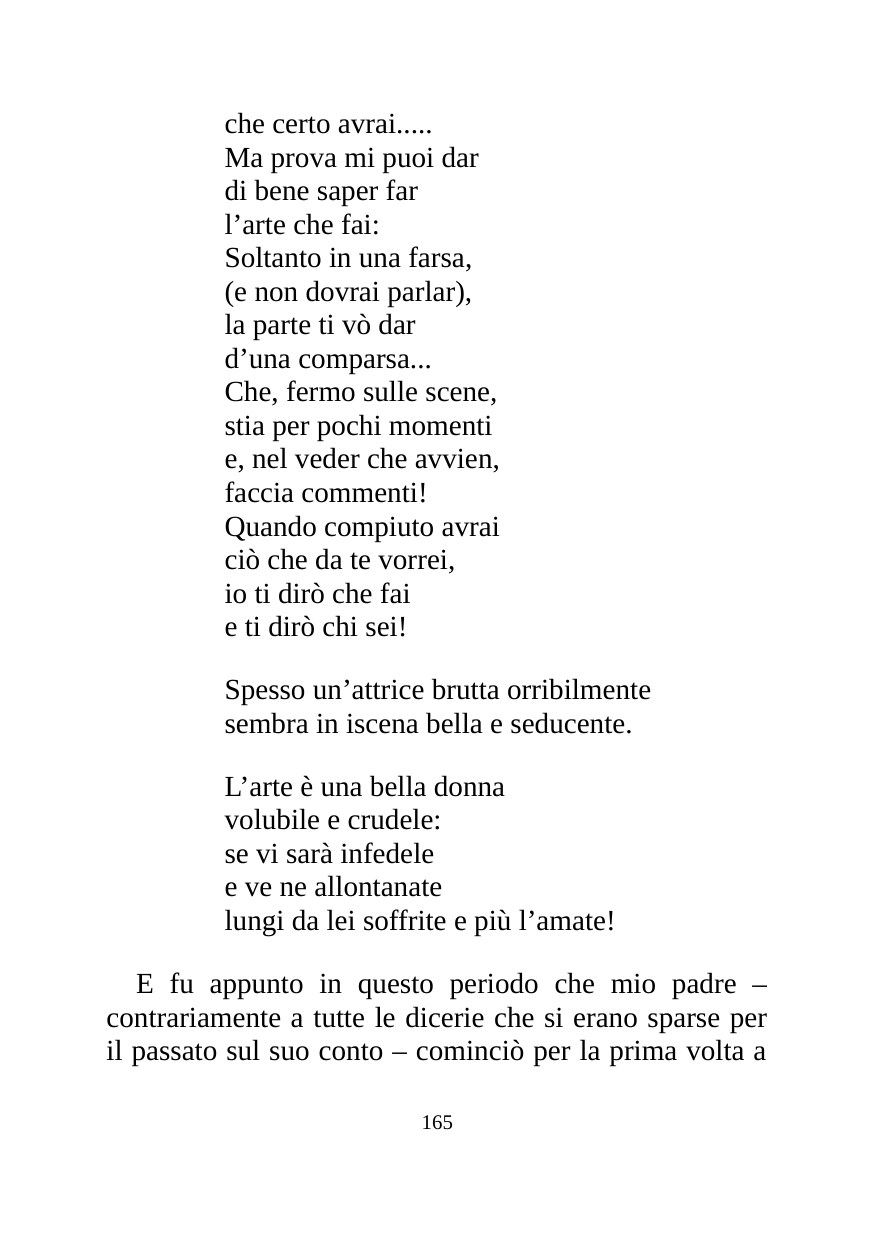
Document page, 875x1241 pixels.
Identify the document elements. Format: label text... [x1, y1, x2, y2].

text E fu appunto in questo periodo che mio padre – contrariamente a tutte le dicerie che si erano sparse per il passato sul suo conto – cominciò per la prima volta a [106, 966, 768, 1067]
text Spesso un’attrice brutta orribilmente sembra in iscena bella e seducente. [224, 672, 768, 739]
text che certo avrai..... Ma prova mi puoi dar di bene saper far l’arte che fai: Soltanto in una farsa, (e non dovrai parlar), la parte ti vò dar d’una comparsa... Che, fermo sulle scene, stia per pochi momenti e, nel veder che avvien, faccia commenti! Quando compiuto avrai ciò che da te vorrei, io ti dirò che fai e ti dirò chi sei! [224, 106, 768, 643]
text L’arte è una bella donna volubile e crudele: se vi sarà infedele e ve ne allontanate lungi da lei soffrite e più l’amate! [224, 769, 768, 937]
